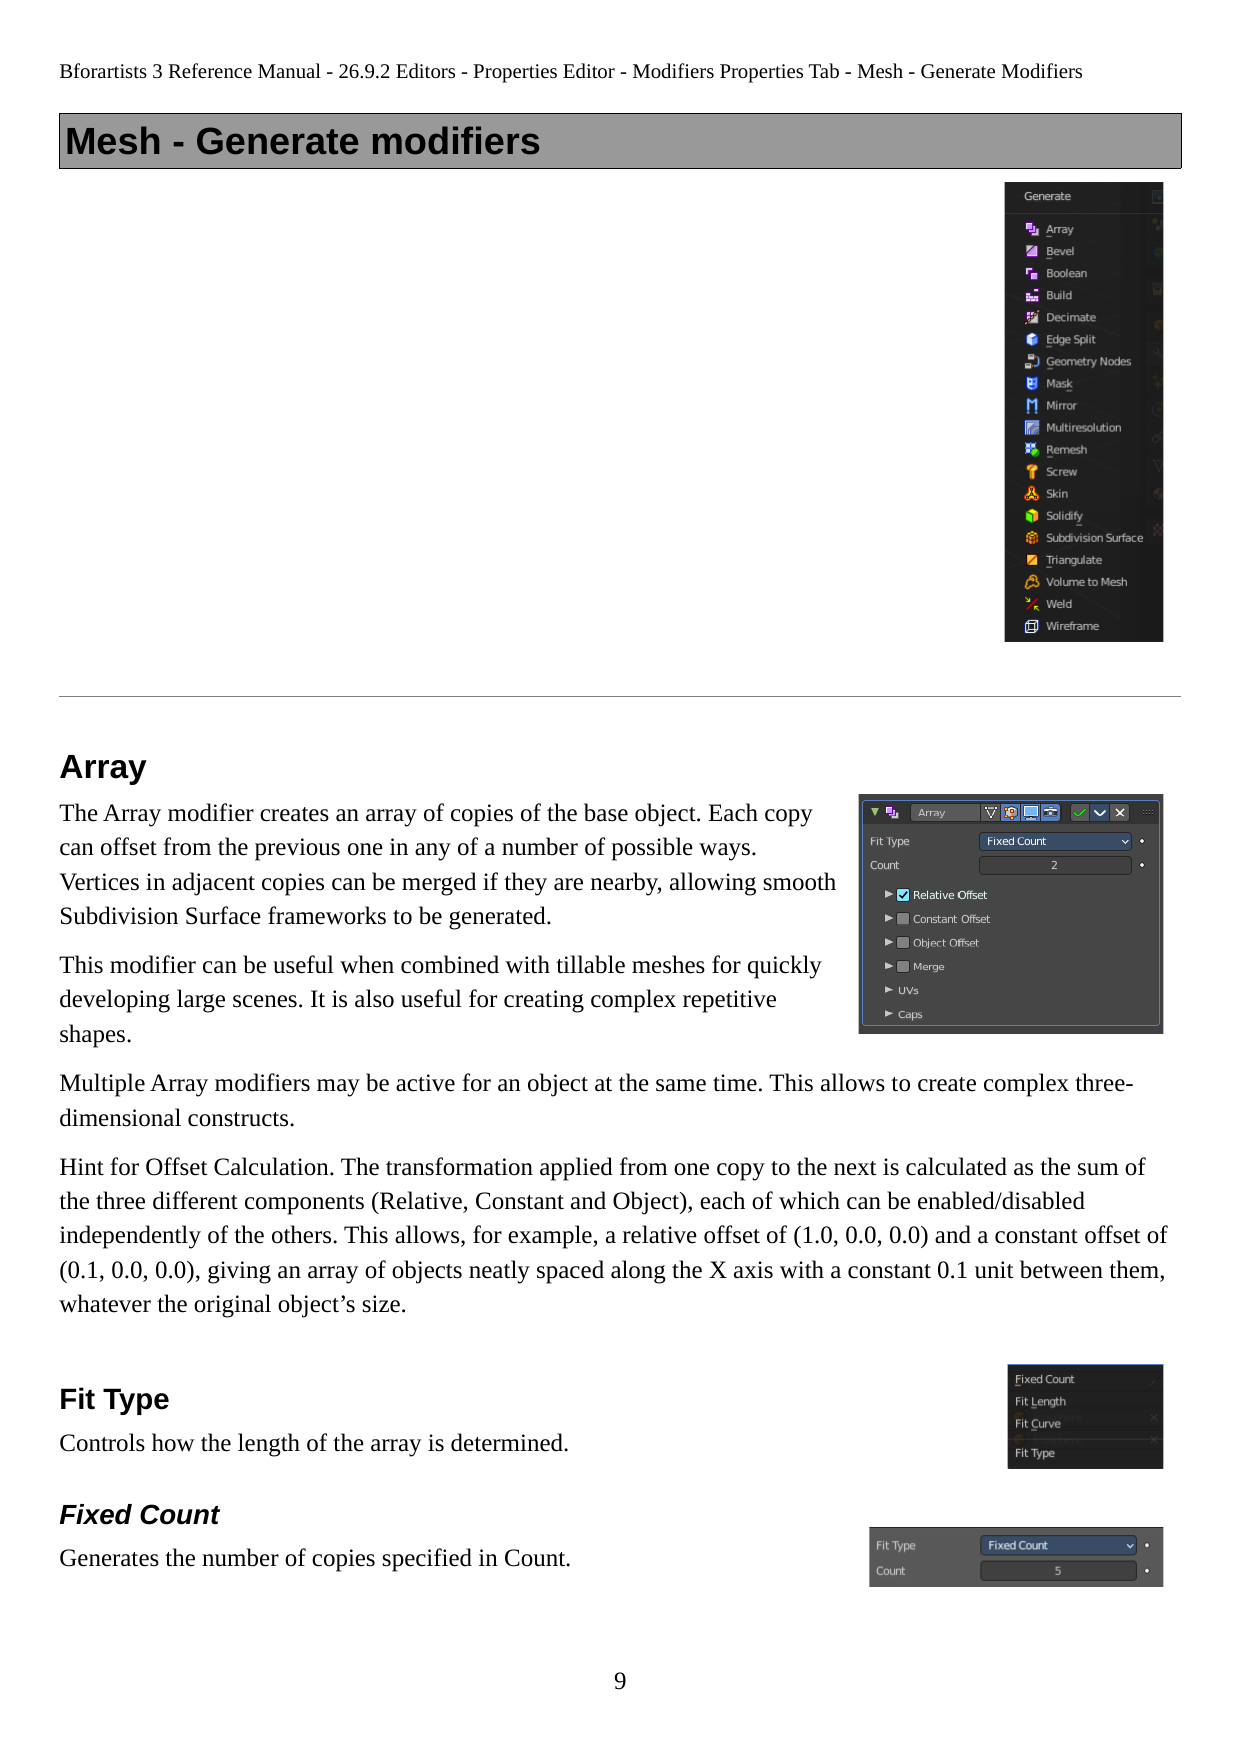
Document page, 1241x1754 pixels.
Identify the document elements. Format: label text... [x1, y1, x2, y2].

subtitle Array [59, 746, 1181, 785]
text This modifier can be useful when combined with tillable meshes for quickly developing large scenes. It is also useful for creating complex repetitive shapes. [59, 950, 1181, 1048]
table_header Mesh - Generate modifiers [60, 114, 1181, 168]
text Controls how the length of the array is determined. [59, 1428, 1007, 1457]
text Generates the number of copies specified in Count. [59, 1543, 869, 1571]
text Multiple Array modifiers may be active for an object at the same time. This allows to create complex three-dimensional constructs. [59, 1068, 1181, 1131]
subtitle Fit Type [59, 1382, 1007, 1416]
picture [1004, 182, 1164, 642]
text Hint for Offset Calculation. The transformation applied from one copy to the next is calculated as the sum of the three different components (Relative, Constant and Object), each of which can be enabled/disabled independently of the others. This allows, for example, a relative offset of (1.0, 0.0, 0.0) and a constant offset of (0.1, 0.0, 0.0), giving an array of objects neatly spaced along the X axis with a constant 0.1 unit between them, whatever the original object’s size. [59, 1152, 1181, 1318]
picture [858, 794, 1164, 1034]
text The Array modifier creates an array of copies of the base object. Each copy can offset from the previous one in any of a number of possible ways. Vertices in adjacent copies can be merged if they are nearby, allowing smooth Subdivision Surface frameworks to be generated. [59, 798, 858, 930]
subtitle [1164, 1382, 1181, 1416]
subtitle Fixed Count [59, 1498, 1181, 1530]
picture [1007, 1364, 1164, 1469]
picture [869, 1527, 1164, 1587]
